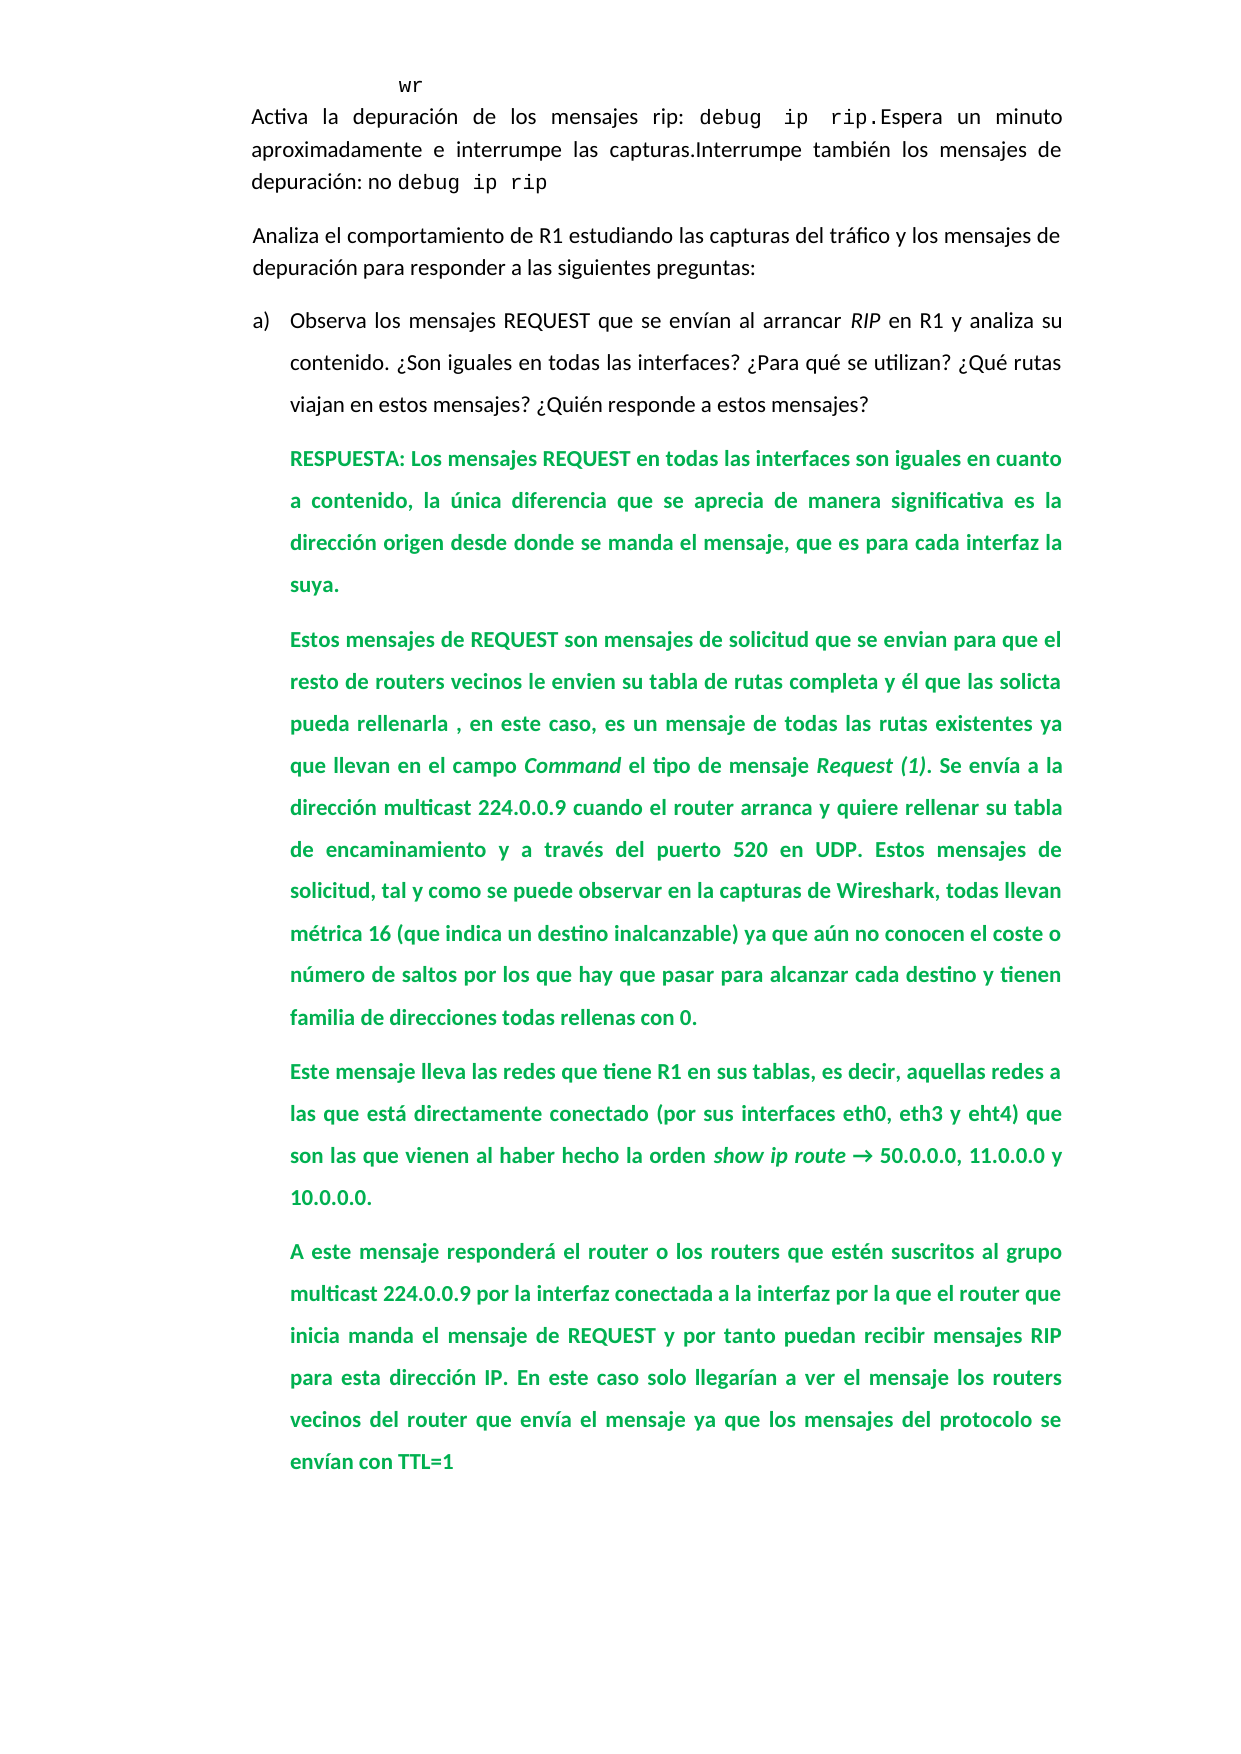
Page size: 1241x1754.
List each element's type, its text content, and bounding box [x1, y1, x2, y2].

text RESPUESTA: Los mensajes REQUEST en todas las interfaces son iguales en cuanto a contenido, la única diferencia que se aprecia de manera significativa es la dirección origen desde donde se manda el mensaje, que es para cada interfaz la suya. [290, 444, 1063, 598]
list Observa los mensajes REQUEST que se envían al arrancar RIP en R1 y analiza su contenido. ¿Son iguales en todas las interfaces? ¿Para qué se utilizan? ¿Qué rutas viajan en estos mensajes? ¿Quién responde a estos mensajes? [252, 306, 1063, 418]
text Analiza el comportamiento de R1 estudiando las capturas del tráfico y los mensajes de depuración para responder a las siguientes preguntas: [252, 221, 1063, 281]
text A este mensaje responderá el router o los routers que estén suscritos al grupo multicast 224.0.0.9 por la interfaz conectada a la interfaz por la que el router que inicia manda el mensaje de REQUEST y por tanto puedan recibir mensajes RIP para esta dirección IP. En este caso solo llegarían a ver el mensaje los routers vecinos del router que envía el mensaje ya que los mensajes del protocolo se envían con TTL=1 [290, 1237, 1063, 1475]
text Activa la depuración de los mensajes rip: debug ip rip.Espera un minuto aproximadamente e interrumpe las capturas.Interrumpe también los mensajes de depuración: no debug ip rip [251, 102, 1063, 196]
text wr [398, 75, 1063, 99]
text Este mensaje lleva las redes que tiene R1 en sus tablas, es decir, aquellas redes a las que está directamente conectado (por sus interfaces eth0, eth3 y eht4) que son las que vienen al haber hecho la orden show ip route → 50.0.0.0, 11.0.0.0 y 10.0.0.0. [290, 1057, 1063, 1211]
text Estos mensajes de REQUEST son mensajes de solicitud que se envian para que el resto de routers vecinos le envien su tabla de rutas completa y él que las solicta pueda rellenarla , en este caso, es un mensaje de todas las rutas existentes ya que llevan en el campo Command el tipo de mensaje Request (1). Se envía a la dirección multicast 224.0.0.9 cuando el router arranca y quiere rellenar su tabla de encaminamiento y a través del puerto 520 en UDP. Estos mensajes de solicitud, tal y como se puede observar en la capturas de Wireshark, todas llevan métrica 16 (que indica un destino inalcanzable) ya que aún no conocen el coste o número de saltos por los que hay que pasar para alcanzar cada destino y tienen familia de direcciones todas rellenas con 0. [290, 625, 1063, 1031]
